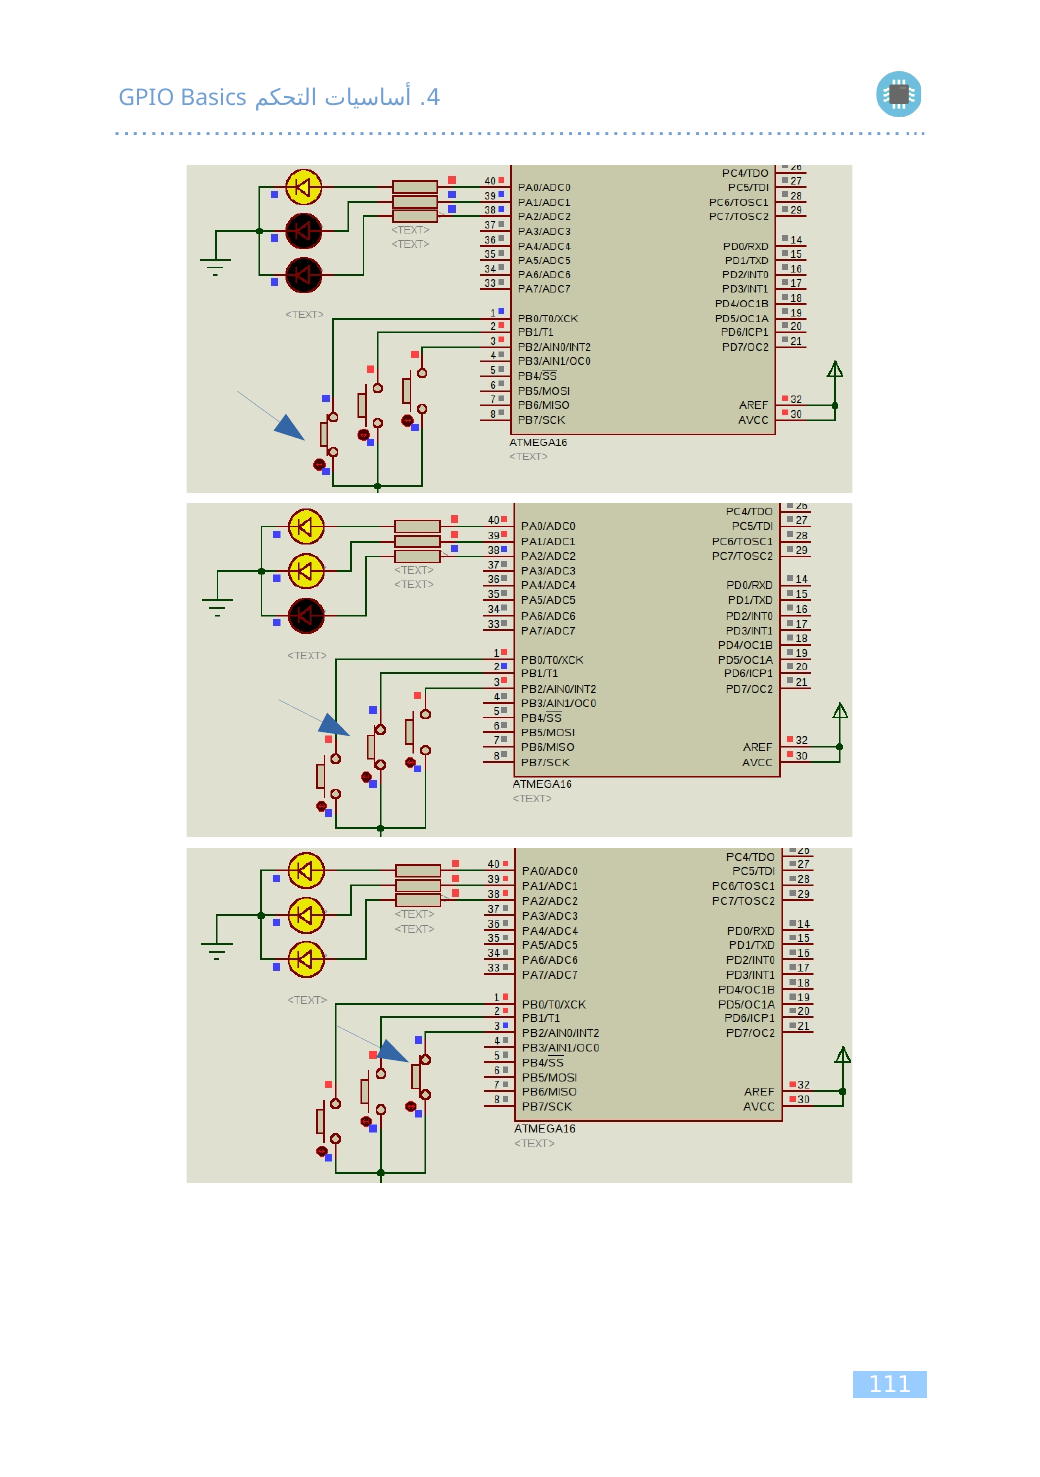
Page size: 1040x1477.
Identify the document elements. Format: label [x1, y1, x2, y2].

table_cell [113, 843, 927, 1188]
picture [186, 848, 853, 1183]
table_header [113, 160, 927, 498]
table_cell [113, 498, 927, 843]
picture [876, 71, 922, 117]
picture [186, 165, 853, 493]
picture [186, 503, 853, 837]
